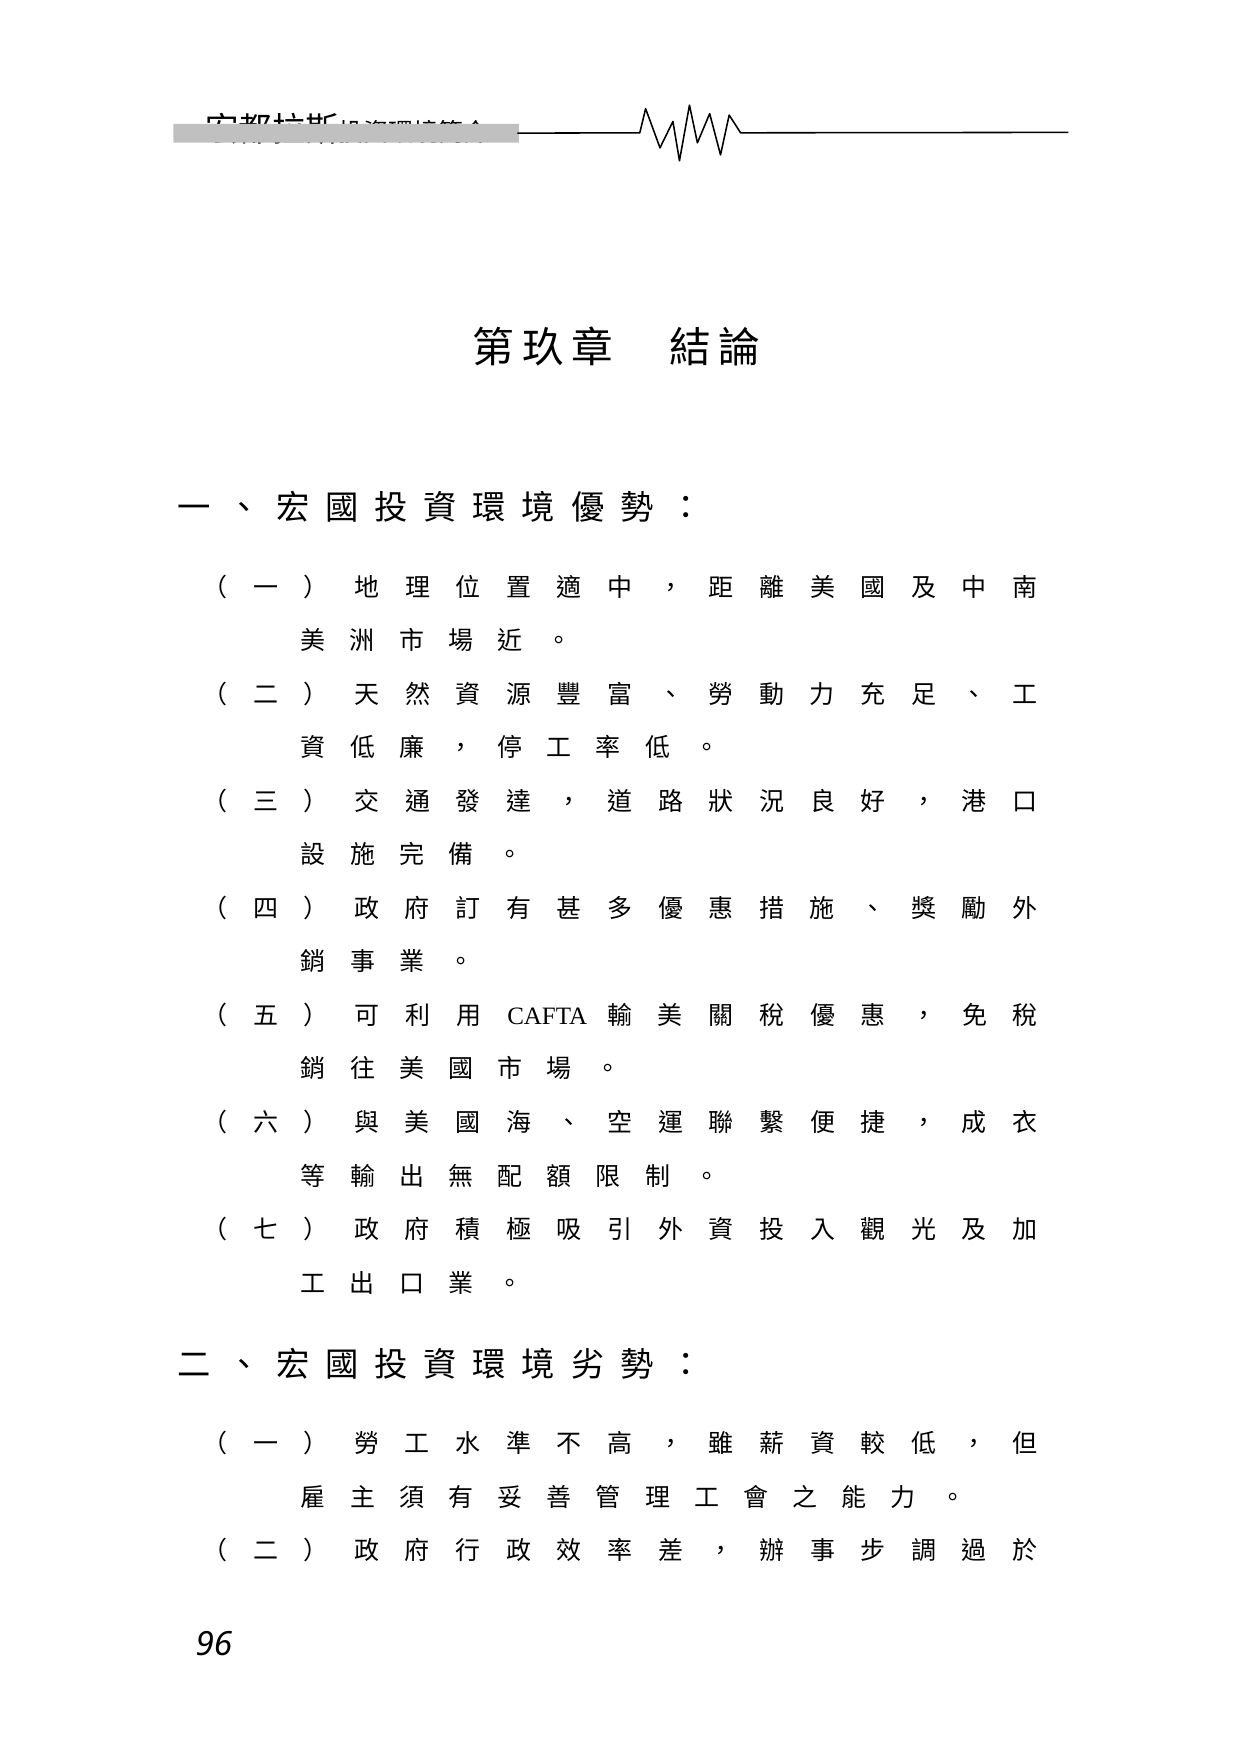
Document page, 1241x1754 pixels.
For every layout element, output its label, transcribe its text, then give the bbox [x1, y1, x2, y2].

text （一）地理位置適中，距離美國及中南美洲市場近。 [202, 558, 1063, 666]
text （七）政府積極吸引外資投入觀光及加工出口業。 [202, 1201, 1063, 1308]
text （四）政府訂有甚多優惠措施、獎勵外銷事業。 [202, 880, 1063, 987]
text （六）與美國海、空運聯繫便捷，成衣等輸出無配額限制。 [202, 1094, 1063, 1201]
text （二）天然資源豐富、勞動力充足、工資低廉，停工率低。 [202, 666, 1063, 773]
text 二、宏國投資環境劣勢： [178, 1335, 1063, 1388]
text （二）政府行政效率差，辦事步調過於 [202, 1522, 1063, 1576]
text （一）勞工水準不高，雖薪資較低，但雇主須有妥善管理工會之能力。 [202, 1415, 1063, 1522]
text 第玖章 結論 [178, 291, 1063, 398]
text （五）可利用CAFTA輸美關稅優惠，免稅銷往美國市場。 [202, 987, 1063, 1094]
text 一、宏國投資環境優勢： [178, 478, 1063, 532]
text （三）交通發達，道路狀況良好，港口設施完備。 [202, 773, 1063, 880]
